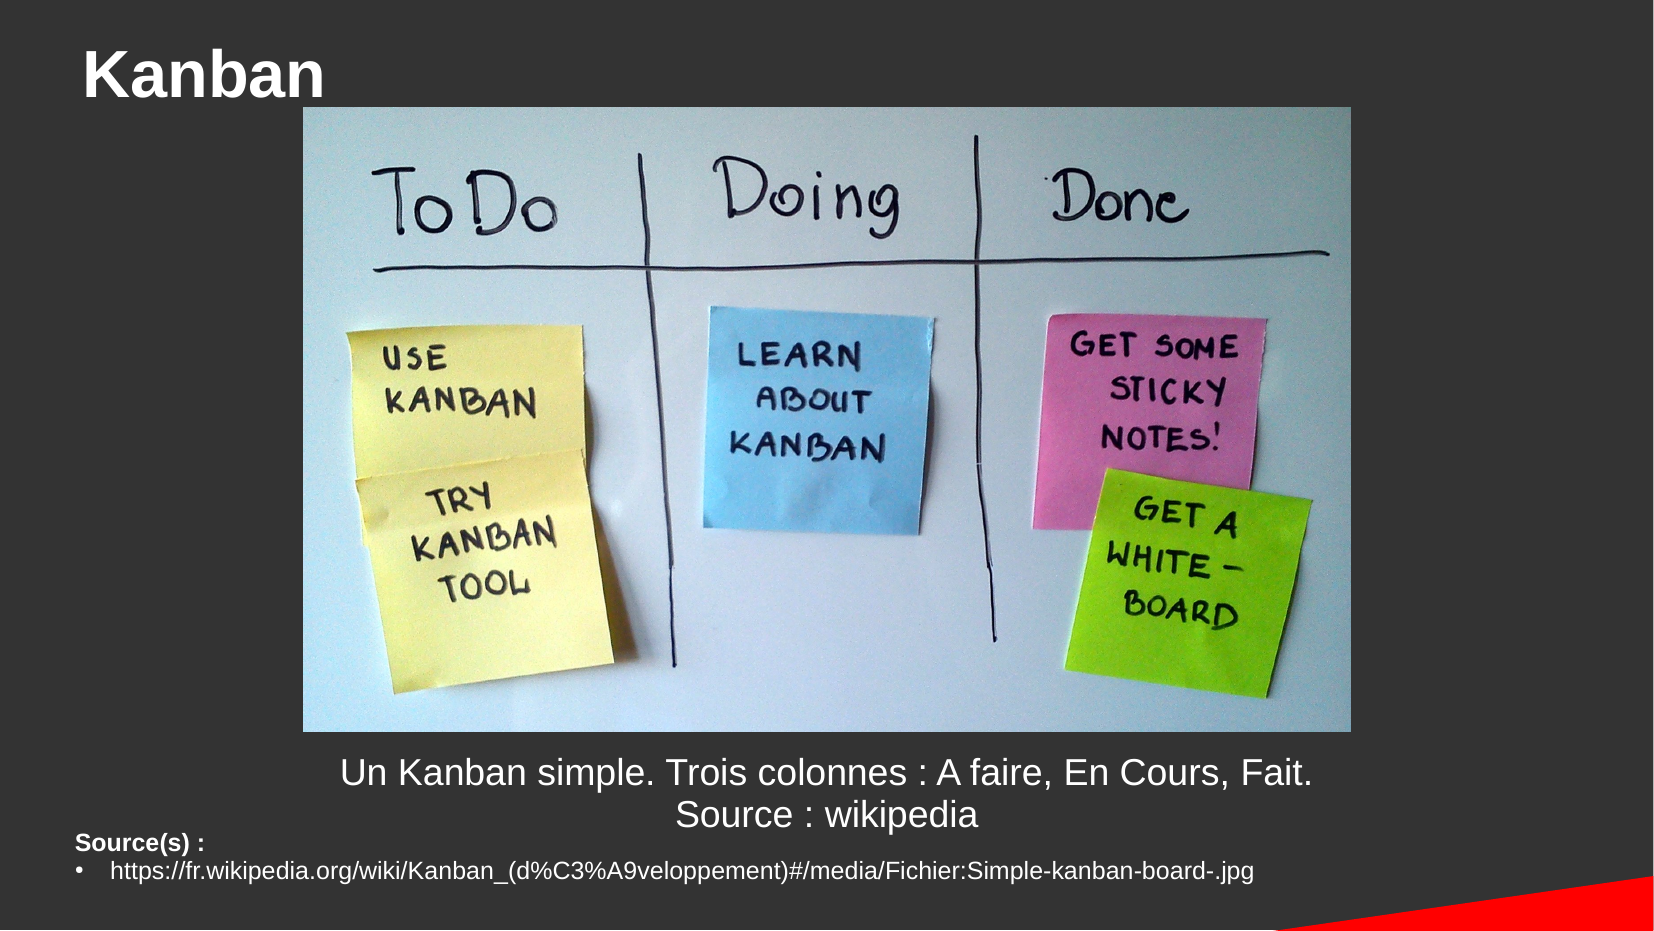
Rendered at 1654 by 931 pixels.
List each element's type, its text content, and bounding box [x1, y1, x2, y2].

title Kanban [82, 37, 1571, 122]
text_box Un Kanban simple. Trois colonnes : A faire, En Cours, Fait. Source : wikipedia [206, 744, 1447, 843]
text_box Source(s) : https://fr.wikipedia.org/wiki/Kanban_(d%C3%A9veloppement)#/media/Fichier:Simple-kanban-board-.jpg [60, 821, 1546, 921]
picture [303, 107, 1351, 733]
text_box [1272, 875, 1654, 931]
